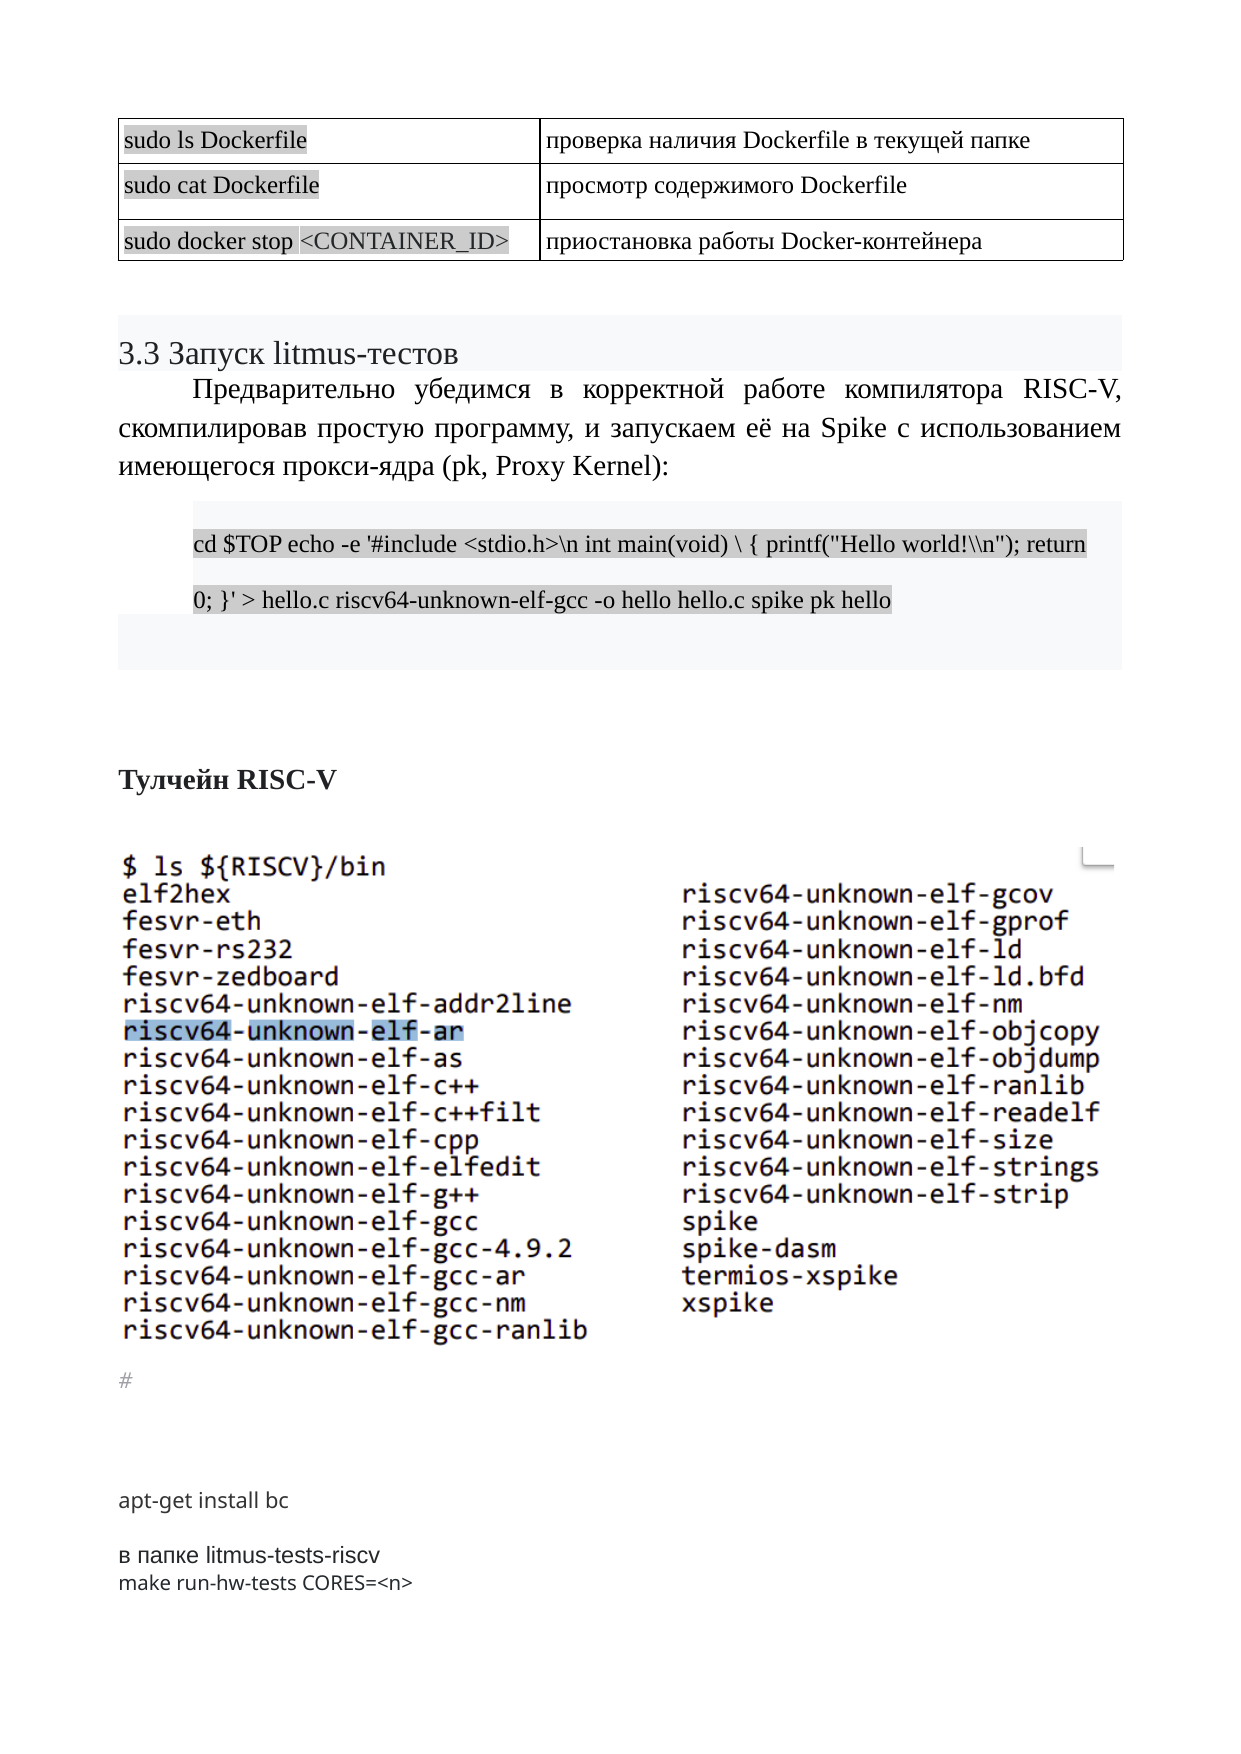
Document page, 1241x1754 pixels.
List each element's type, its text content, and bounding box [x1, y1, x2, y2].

table_cell sudo ls Dockerfile [119, 119, 539, 163]
picture [110, 847, 1115, 1366]
table_cell sudo docker stop <CONTAINER_ID> [119, 220, 539, 260]
text в папке litmus-tests-riscv [118, 1541, 1122, 1568]
text cd $TOP echo -e '#include <stdio.h>\n int main(void) \ { printf("Hello world!\\n"); return 0; }' > hello.c riscv64-unknown-elf-gcc -o hello hello.c spike pk hello [193, 501, 1122, 614]
text apt-get install bc [118, 1485, 1122, 1514]
table_cell sudo cat Dockerfile [119, 164, 539, 219]
table_cell проверка наличия Dockerfile в текущей папке [541, 119, 1123, 163]
table_cell просмотр содержимого Dockerfile [541, 164, 1123, 219]
text # [118, 1366, 1122, 1395]
text Предварительно убедимся в корректной работе компилятора RISC-V, скомпилировав простую программу, и запускаем её на Spike с использованием имеющегося прокси-ядра (pk, Proxy Kernel): [118, 371, 1122, 482]
text 3.3 Запуск litmus-тестов [118, 315, 1122, 371]
text Тулчейн RISC-V [118, 762, 1122, 795]
text make run-hw-tests CORES=<n> [118, 1568, 1122, 1596]
table_cell приостановка работы Docker-контейнера [541, 220, 1123, 260]
